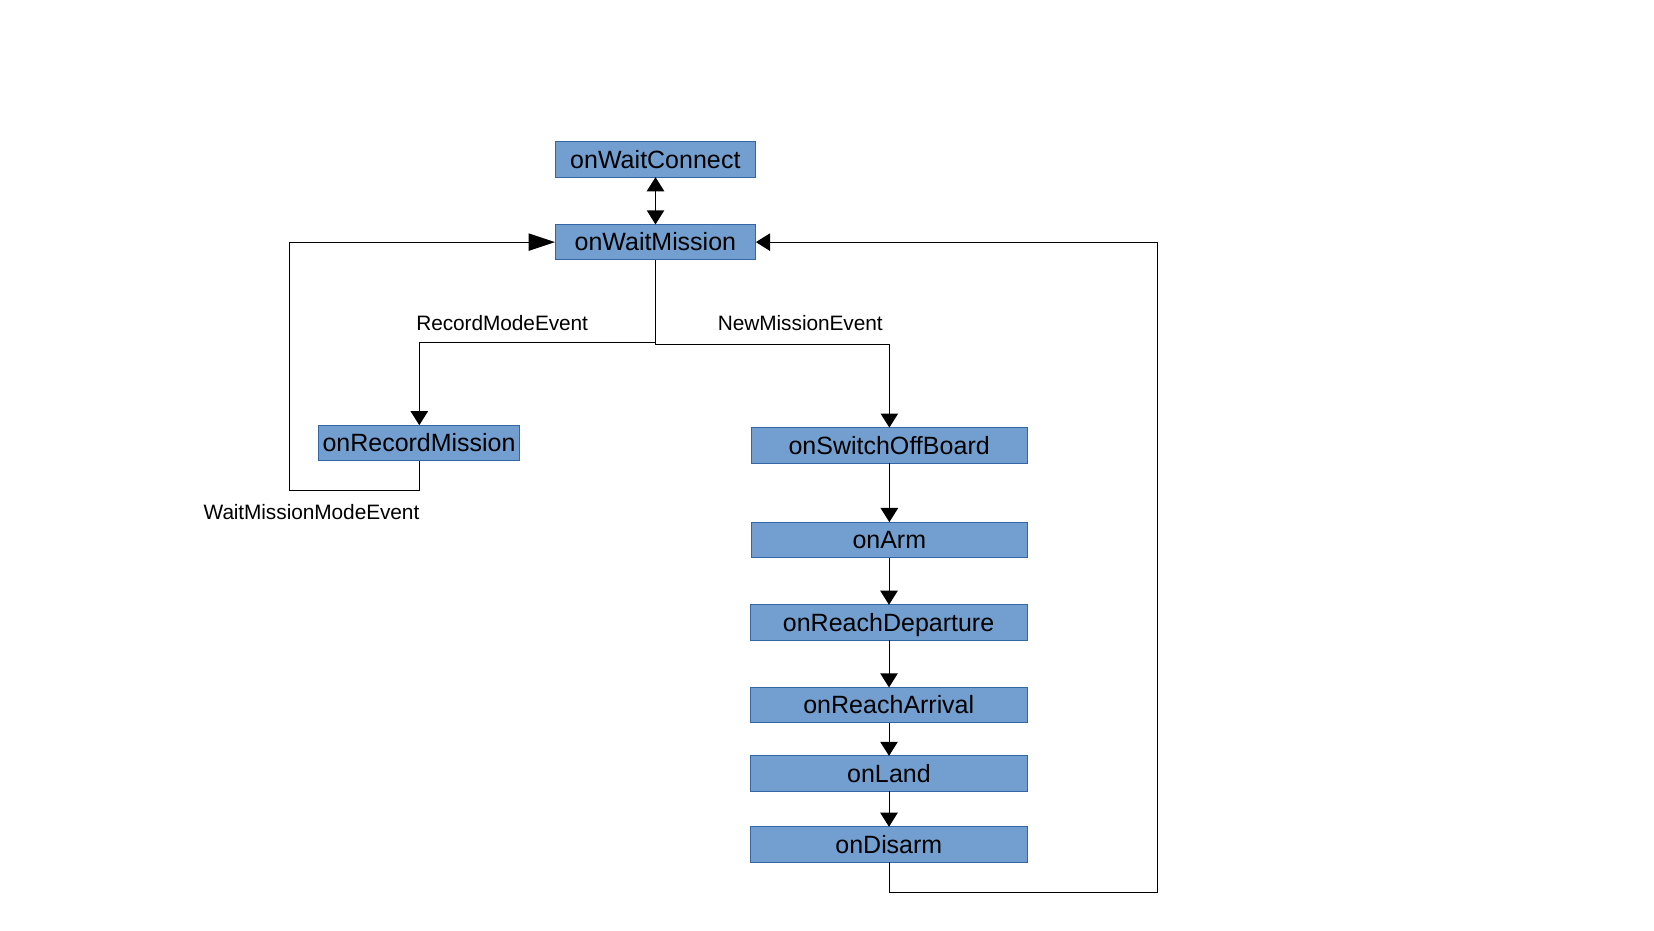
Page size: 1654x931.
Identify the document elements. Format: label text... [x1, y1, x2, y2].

text_box onRecordMission [318, 425, 520, 461]
text_box WaitMissionModeEvent [188, 493, 455, 555]
text_box onLand [750, 755, 1028, 792]
text_box onReachDeparture [750, 604, 1028, 641]
text_box onWaitMission [555, 224, 756, 260]
text_box onArm [751, 522, 1028, 558]
text_box NewMissionEvent [703, 304, 898, 343]
text_box onWaitConnect [555, 141, 756, 178]
text_box onDisarm [750, 826, 1028, 863]
text_box RecordModeEvent [401, 304, 608, 343]
text_box onSwitchOffBoard [751, 427, 1028, 464]
text_box onReachArrival [750, 687, 1028, 723]
